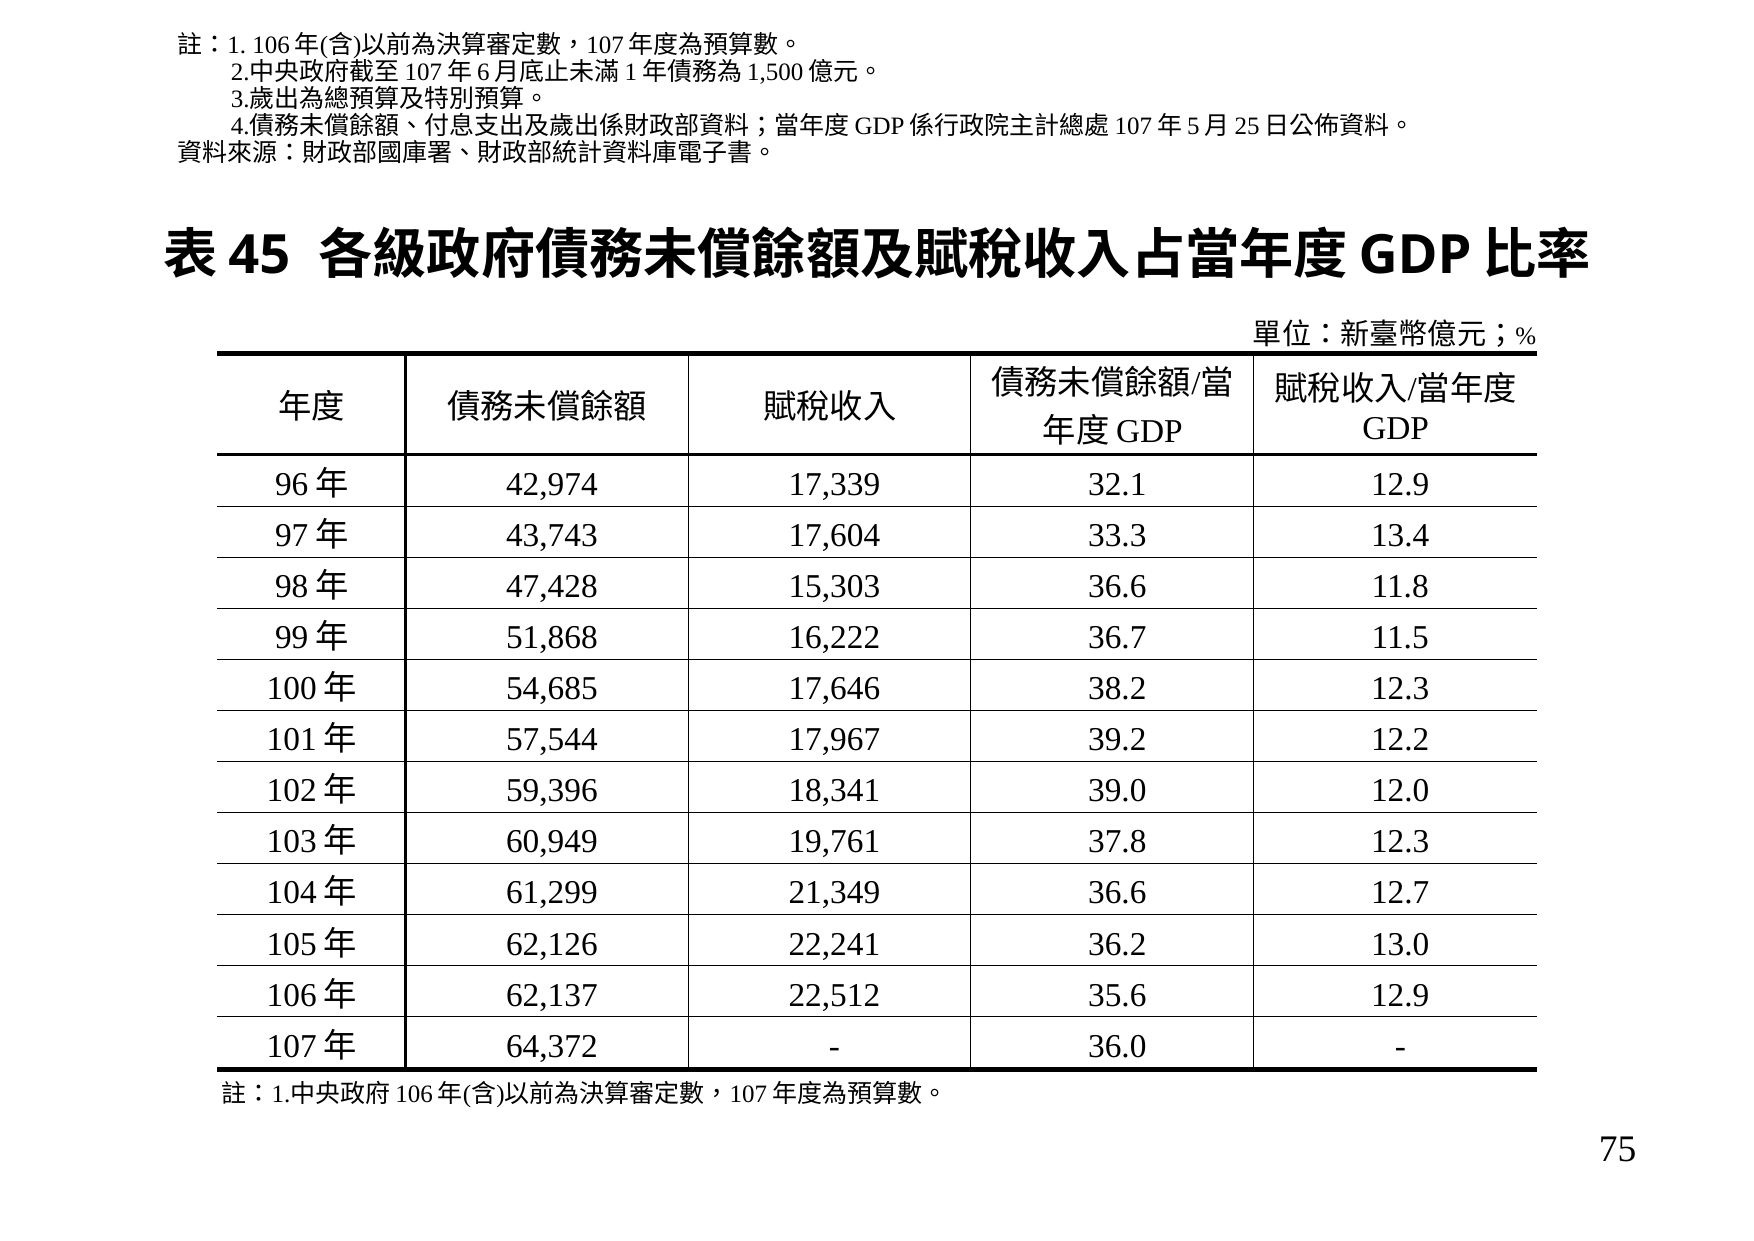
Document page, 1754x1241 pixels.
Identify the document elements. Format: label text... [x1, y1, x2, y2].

table_cell 12.7 [1254, 864, 1537, 914]
table_cell 18,341 [689, 762, 970, 812]
table_header 賦稅收入/當年度GDP [1254, 356, 1537, 452]
table_cell 107年 [217, 1017, 404, 1067]
table_cell 105年 [217, 915, 404, 965]
table_cell 11.8 [1254, 558, 1537, 608]
table_cell 43,743 [407, 507, 688, 557]
table_cell 98年 [217, 558, 404, 608]
table_cell 36.7 [971, 609, 1253, 659]
table_cell 103年 [217, 813, 404, 863]
table_cell 39.0 [971, 762, 1253, 812]
text 2.中央政府截至107年6月底止未滿1年債務為1,500億元。 [118, 59, 1609, 86]
text 資料來源：財政部國庫署、財政部統計資料庫電子書。 [177, 140, 1595, 167]
table_cell 61,299 [407, 864, 688, 914]
table_cell 102年 [217, 762, 404, 812]
table_cell 38.2 [971, 660, 1253, 710]
table_cell 59,396 [407, 762, 688, 812]
table_cell 35.6 [971, 966, 1253, 1016]
table_cell 22,241 [689, 915, 970, 965]
table_cell 12.3 [1254, 813, 1537, 863]
table_cell 37.8 [971, 813, 1253, 863]
table_cell 12.9 [1254, 966, 1537, 1016]
table_cell 33.3 [971, 507, 1253, 557]
table_cell 57,544 [407, 711, 688, 761]
table_cell 12.9 [1254, 456, 1537, 506]
table_cell 36.0 [971, 1017, 1253, 1067]
table_cell 39.2 [971, 711, 1253, 761]
table_cell 36.6 [971, 558, 1253, 608]
table_cell 17,646 [689, 660, 970, 710]
table_cell 42,974 [407, 456, 688, 506]
table_cell 17,604 [689, 507, 970, 557]
table_cell 60,949 [407, 813, 688, 863]
table_cell 51,868 [407, 609, 688, 659]
table_cell 17,339 [689, 456, 970, 506]
table_cell 64,372 [407, 1017, 688, 1067]
table_cell 97年 [217, 507, 404, 557]
table_cell 12.2 [1254, 711, 1537, 761]
table_cell 13.4 [1254, 507, 1537, 557]
table_cell 99年 [217, 609, 404, 659]
table_cell - [1254, 1017, 1537, 1067]
table_header 債務未償餘額 [407, 356, 688, 452]
text 4.債務未償餘額、付息支出及歲出係財政部資料；當年度GDP係行政院主計總處107年5月25日公佈資料。 [118, 113, 1609, 140]
table_cell 96年 [217, 456, 404, 506]
text 註：1.中央政府106年(含)以前為決算審定數，107年度為預算數。 [221, 1079, 1551, 1108]
table_header 年度 [217, 356, 404, 452]
table_cell 36.2 [971, 915, 1253, 965]
table_cell 13.0 [1254, 915, 1537, 965]
table_cell 104年 [217, 864, 404, 914]
table_header 賦稅收入 [689, 356, 970, 452]
text 註：1. 106年(含)以前為決算審定數，107年度為預算數。 [177, 32, 1595, 59]
table_cell 47,428 [407, 558, 688, 608]
table_cell 36.6 [971, 864, 1253, 914]
table_cell 12.0 [1254, 762, 1537, 812]
table_cell 22,512 [689, 966, 970, 1016]
table_cell 62,126 [407, 915, 688, 965]
table_cell 54,685 [407, 660, 688, 710]
table_cell 15,303 [689, 558, 970, 608]
table_cell - [689, 1017, 970, 1067]
table_cell 12.3 [1254, 660, 1537, 710]
table_cell 19,761 [689, 813, 970, 863]
table_cell 106年 [217, 966, 404, 1016]
table_cell 101年 [217, 711, 404, 761]
table_cell 62,137 [407, 966, 688, 1016]
table_cell 11.5 [1254, 609, 1537, 659]
table_header 債務未償餘額/當年度GDP [971, 356, 1253, 452]
table_cell 17,967 [689, 711, 970, 761]
table_cell 32.1 [971, 456, 1253, 506]
table_cell 21,349 [689, 864, 970, 914]
text 單位：新臺幣億元；% [133, 318, 1536, 351]
subtitle 表45 各級政府債務未償餘額及賦稅收入占當年度GDP比率 [118, 194, 1636, 307]
table_cell 16,222 [689, 609, 970, 659]
text 3.歲出為總預算及特別預算。 [118, 86, 1609, 113]
table_cell 100年 [217, 660, 404, 710]
